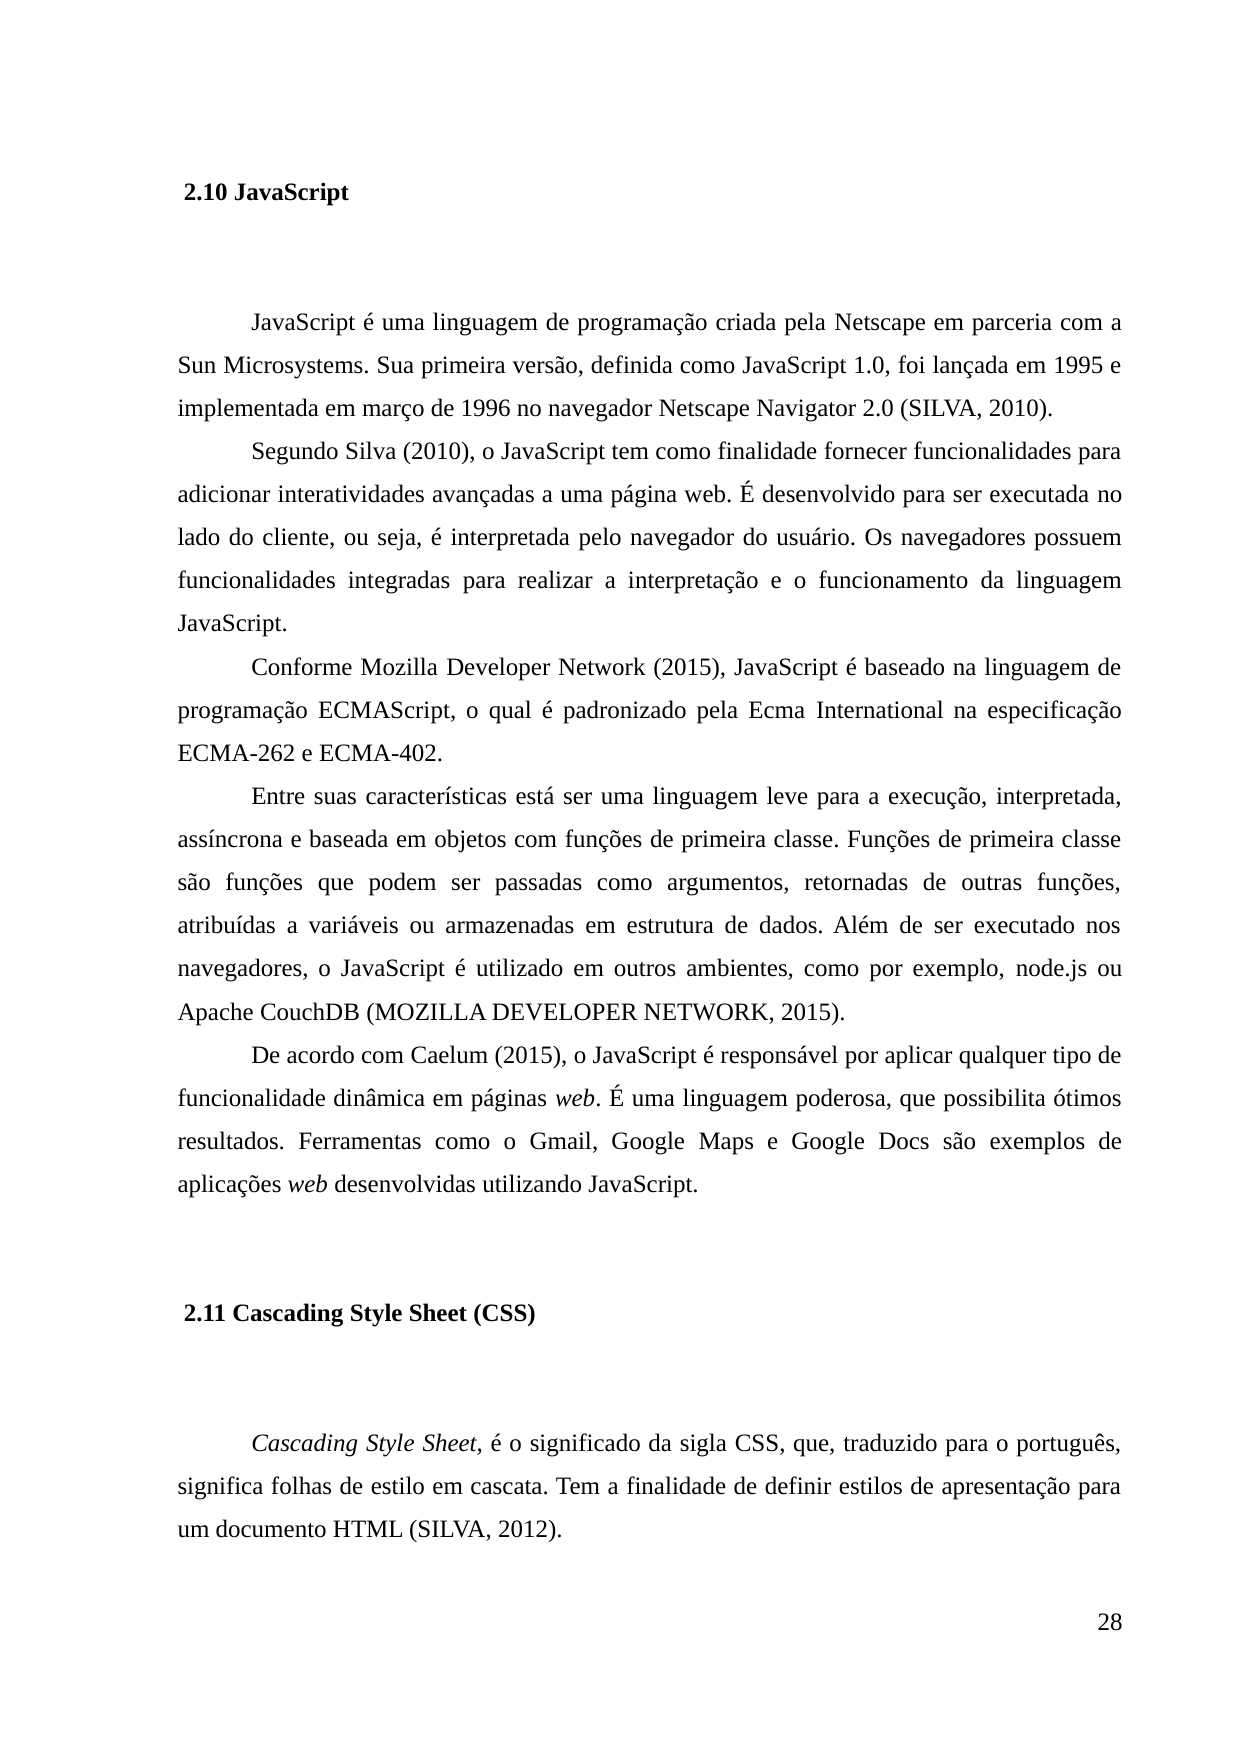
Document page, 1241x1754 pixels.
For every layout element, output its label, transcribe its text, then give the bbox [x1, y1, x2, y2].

text JavaScript é uma linguagem de programação criada pela Netscape em parceria com a Sun Microsystems. Sua primeira versão, definida como JavaScript 1.0, foi lançada em 1995 e implementada em março de 1996 no navegador Netscape Navigator 2.0 (SILVA, 2010). [177, 307, 1122, 422]
subtitle JavaScript [177, 177, 1122, 206]
text Cascading Style Sheet, é o significado da sigla CSS, que, traduzido para o português, significa folhas de estilo em cascata. Tem a finalidade de definir estilos de apresentação para um documento HTML (SILVA, 2012). [177, 1428, 1122, 1543]
text De acordo com Caelum (2015), o JavaScript é responsável por aplicar qualquer tipo de funcionalidade dinâmica em páginas web. É uma linguagem poderosa, que possibilita ótimos resultados. Ferramentas como o Gmail, Google Maps e Google Docs são exemplos de aplicações web desenvolvidas utilizando JavaScript. [177, 1040, 1122, 1198]
text Conforme Mozilla Developer Network (2015), JavaScript é baseado na linguagem de programação ECMAScript, o qual é padronizado pela Ecma International na especificação ECMA-262 e ECMA-402. [177, 652, 1122, 767]
subtitle Cascading Style Sheet (CSS) [177, 1298, 1122, 1327]
text Segundo Silva (2010), o JavaScript tem como finalidade fornecer funcionalidades para adicionar interatividades avançadas a uma página web. É desenvolvido para ser executada no lado do cliente, ou seja, é interpretada pelo navegador do usuário. Os navegadores possuem funcionalidades integradas para realizar a interpretação e o funcionamento da linguagem JavaScript. [177, 436, 1122, 637]
text Entre suas características está ser uma linguagem leve para a execução, interpretada, assíncrona e baseada em objetos com funções de primeira classe. Funções de primeira classe são funções que podem ser passadas como argumentos, retornadas de outras funções, atribuídas a variáveis ou armazenadas em estrutura de dados. Além de ser executado nos navegadores, o JavaScript é utilizado em outros ambientes, como por exemplo, node.js ou Apache CouchDB (MOZILLA DEVELOPER NETWORK, 2015). [177, 781, 1122, 1025]
